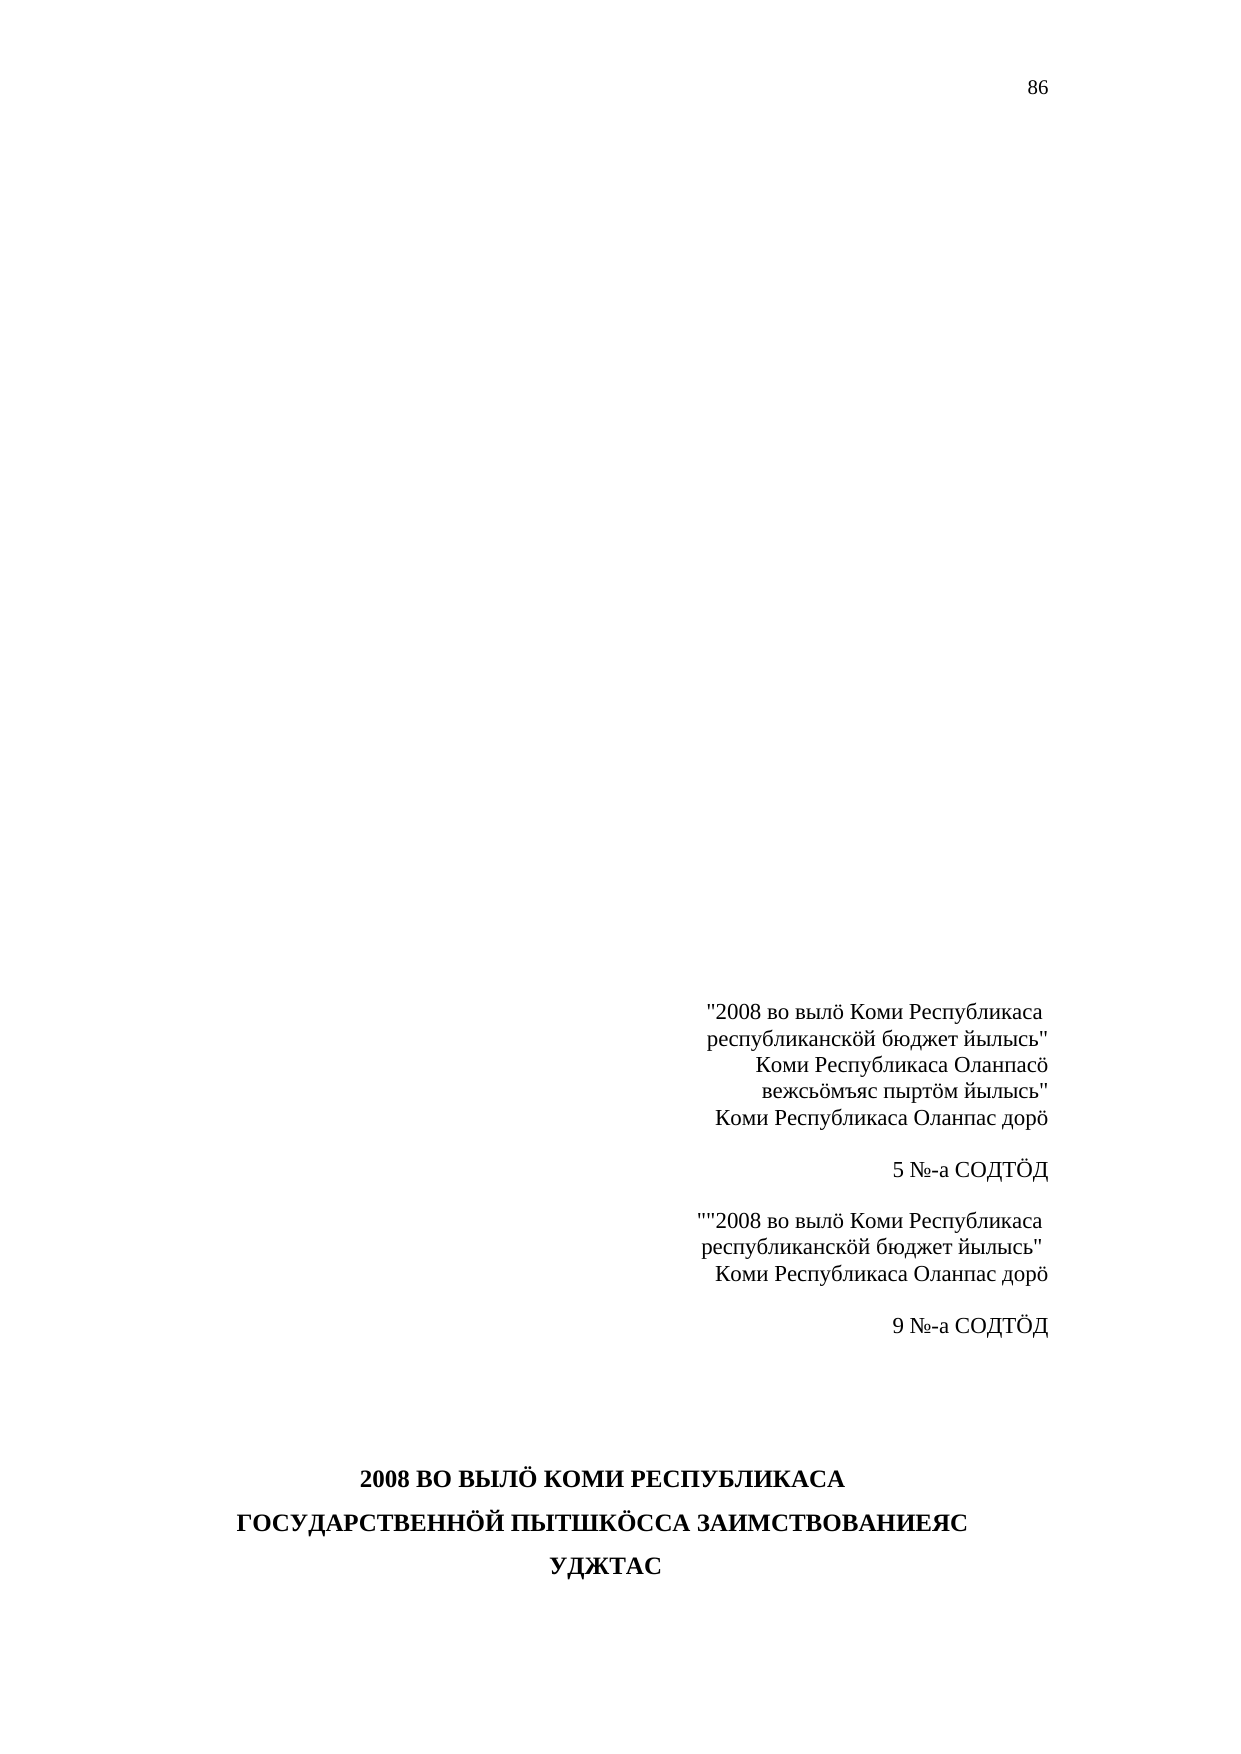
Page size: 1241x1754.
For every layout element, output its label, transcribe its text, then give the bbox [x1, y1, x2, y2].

text 9 №-а СОДТÖД [118, 1312, 1048, 1339]
text Коми Республикаса Оланпасö [118, 1051, 1048, 1077]
text республиканскöй бюджет йылысь" [118, 1025, 1048, 1051]
text 5 №-а СОДТÖД [118, 1157, 1048, 1183]
text Коми Республикаса Оланпас дорö [118, 1104, 1048, 1130]
text УДЖТАС [118, 1551, 1048, 1579]
text 2008 ВО ВЫЛÖ КОМИ РЕСПУБЛИКАСА [118, 1464, 1048, 1493]
text ""2008 во вылö Коми Республикаса [118, 1207, 1048, 1233]
text "2008 во вылö Коми Республикаса [118, 998, 1048, 1025]
text Коми Республикаса Оланпас дорö [118, 1260, 1048, 1286]
text ГОСУДАРСТВЕННÖЙ ПЫТШКÖССА ЗАИМСТВОВАНИЕЯС [118, 1508, 1048, 1536]
text вежсьöмъяс пыртöм йылысь" [118, 1077, 1048, 1104]
text республиканскöй бюджет йылысь" [118, 1233, 1048, 1260]
